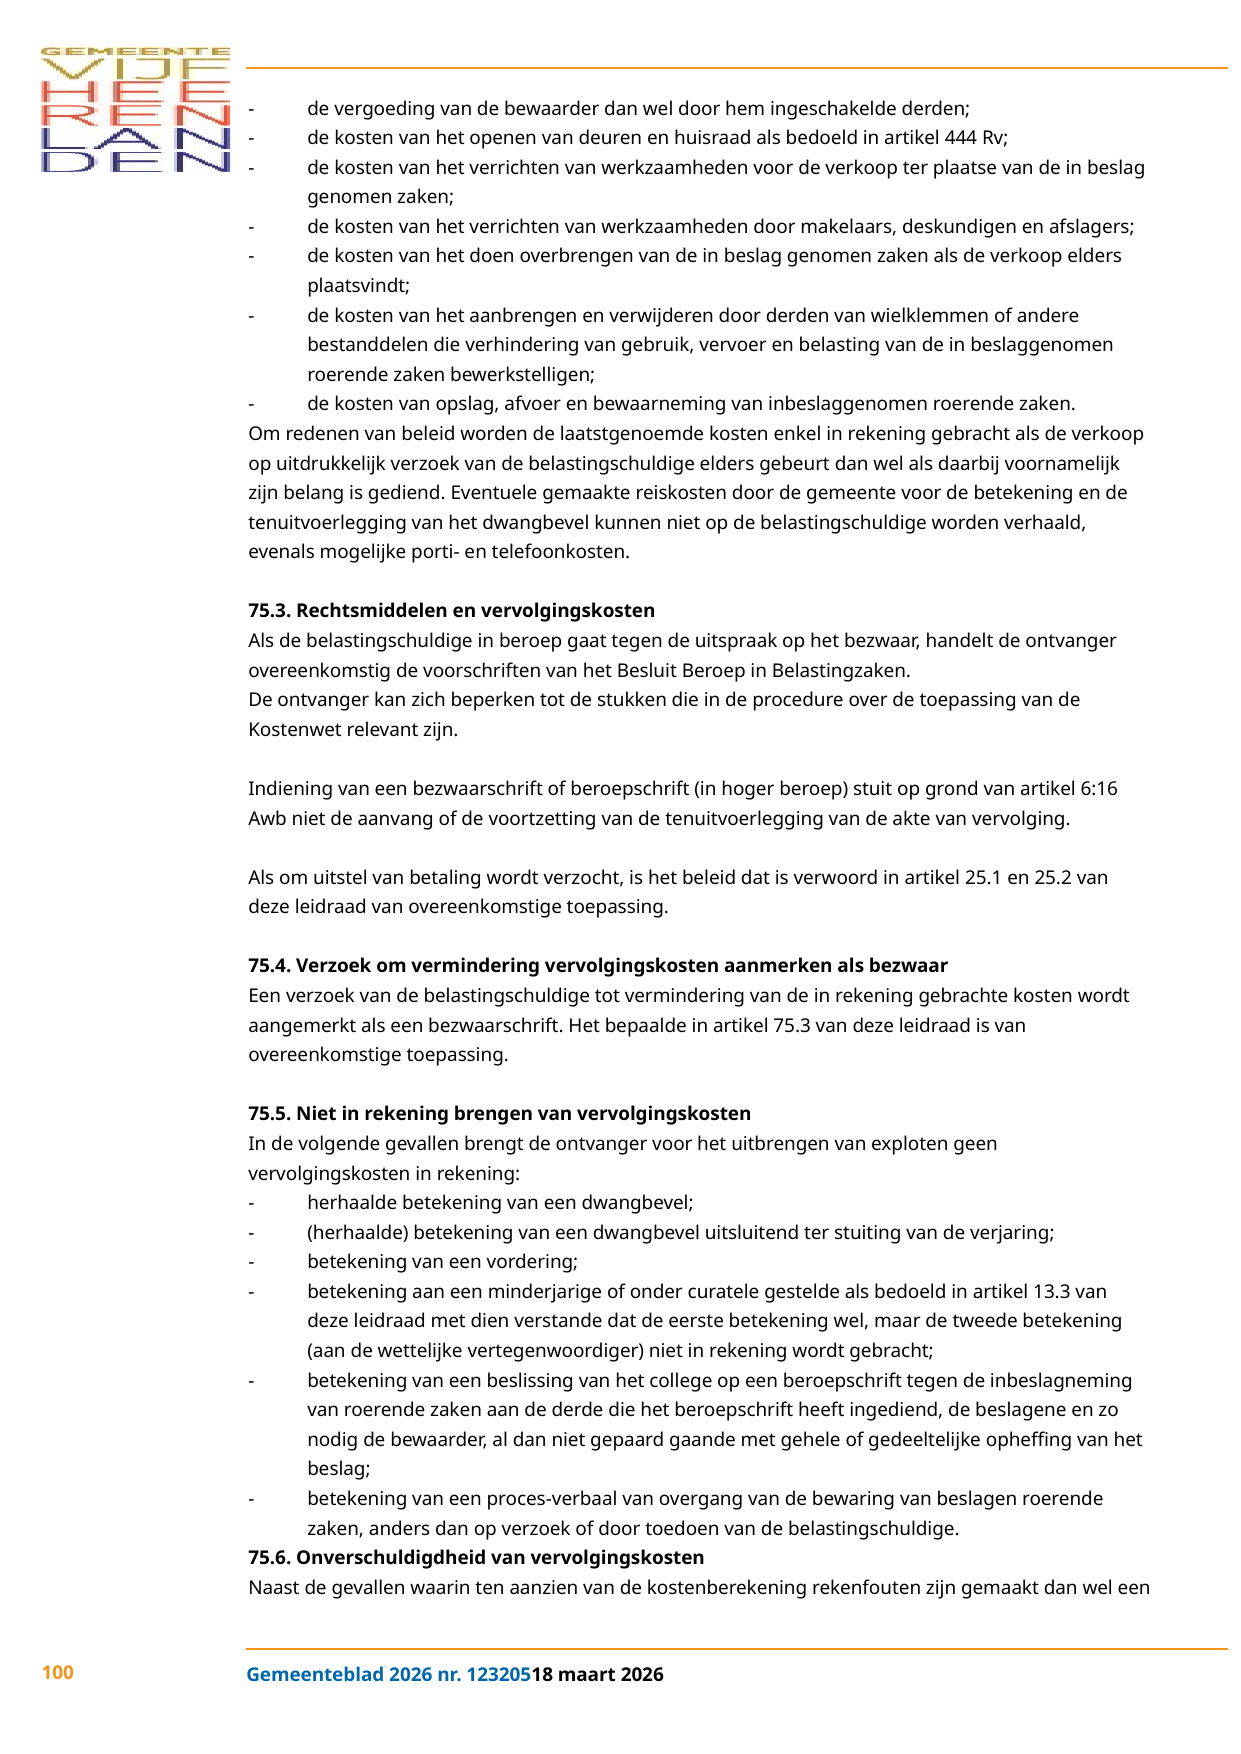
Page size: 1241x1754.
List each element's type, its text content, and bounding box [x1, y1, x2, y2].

list (herhaalde) betekening van een dwangbevel uitsluitend ter stuiting van de verjaring; [248, 1219, 1152, 1245]
text Als om uitstel van betaling wordt verzocht, is het beleid dat is verwoord in artikel 25.1 en 25.2 van deze leidraad van overeenkomstige toepassing. [248, 864, 1152, 919]
text Naast de gevallen waarin ten aanzien van de kostenberekening rekenfouten zijn gemaakt dan wel een [248, 1574, 1152, 1600]
text De ontvanger kan zich beperken tot de stukken die in de procedure over de toepassing van de Kostenwet relevant zijn. [248, 686, 1152, 742]
list de kosten van het verrichten van werkzaamheden voor de verkoop ter plaatse van de in beslag genomen zaken; [248, 154, 1152, 209]
text Als de belastingschuldige in beroep gaat tegen de uitspraak op het bezwaar, handelt de ontvanger overeenkomstig de voorschriften van het Besluit Beroep in Belastingzaken. [248, 627, 1152, 683]
text Een verzoek van de belastingschuldige tot vermindering van de in rekening gebrachte kosten wordt aangemerkt als een bezwaarschrift. Het bepaalde in artikel 75.3 van deze leidraad is van overeenkomstige toepassing. [248, 982, 1152, 1067]
text In de volgende gevallen brengt de ontvanger voor het uitbrengen van exploten geen vervolgingskosten in rekening: [248, 1130, 1152, 1186]
list de kosten van het verrichten van werkzaamheden door makelaars, deskundigen en afslagers; [248, 213, 1152, 239]
list herhaalde betekening van een dwangbevel; [248, 1189, 1152, 1215]
text 75.3. Rechtsmiddelen en vervolgingskosten [248, 598, 1152, 623]
list betekening van een vordering; [248, 1248, 1152, 1274]
text Indiening van een bezwaarschrift of beroepschrift (in hoger beroep) stuit op grond van artikel 6:16 Awb niet de aanvang of de voortzetting van de tenuitvoerlegging van de akte van vervolging. [248, 775, 1152, 831]
text 75.5. Niet in rekening brengen van vervolgingskosten [248, 1101, 1152, 1126]
list betekening van een beslissing van het college op een beroepschrift tegen de inbeslagneming van roerende zaken aan de derde die het beroepschrift heeft ingediend, de beslagene en zo nodig de bewaarder, al dan niet gepaard gaande met gehele of gedeeltelijke opheffing van het beslag; [248, 1367, 1152, 1481]
text Om redenen van beleid worden de laatstgenoemde kosten enkel in rekening gebracht als de verkoop op uitdrukkelijk verzoek van de belastingschuldige elders gebeurt dan wel als daarbij voornamelijk zijn belang is gediend. Eventuele gemaakte reiskosten door de gemeente voor de betekening en de tenuitvoerlegging van het dwangbevel kunnen niet op de belastingschuldige worden verhaald, evenals mogelijke porti- en telefoonkosten. [248, 420, 1152, 564]
text 75.4. Verzoek om vermindering vervolgingskosten aanmerken als bezwaar [248, 953, 1152, 978]
list betekening van een proces-verbaal van overgang van de bewaring van beslagen roerende zaken, anders dan op verzoek of door toedoen van de belastingschuldige. [248, 1485, 1152, 1541]
list betekening aan een minderjarige of onder curatele gestelde als bedoeld in artikel 13.3 van deze leidraad met dien verstande dat de eerste betekening wel, maar de tweede betekening (aan de wettelijke vertegenwoordiger) niet in rekening wordt gebracht; [248, 1278, 1152, 1363]
list de kosten van het doen overbrengen van de in beslag genomen zaken als de verkoop elders plaatsvindt; [248, 243, 1152, 298]
text 75.6. Onverschuldigdheid van vervolgingskosten [248, 1544, 1152, 1570]
picture [41, 47, 231, 172]
list de kosten van opslag, afvoer en bewaarneming van inbeslaggenomen roerende zaken. [248, 391, 1152, 416]
list de kosten van het aanbrengen en verwijderen door derden van wielklemmen of andere bestanddelen die verhindering van gebruik, vervoer en belasting van de in beslaggenomen roerende zaken bewerkstelligen; [248, 302, 1152, 387]
list de kosten van het openen van deuren en huisraad als bedoeld in artikel 444 Rv; [248, 124, 1152, 150]
list de vergoeding van de bewaarder dan wel door hem ingeschakelde derden; [248, 95, 1152, 121]
